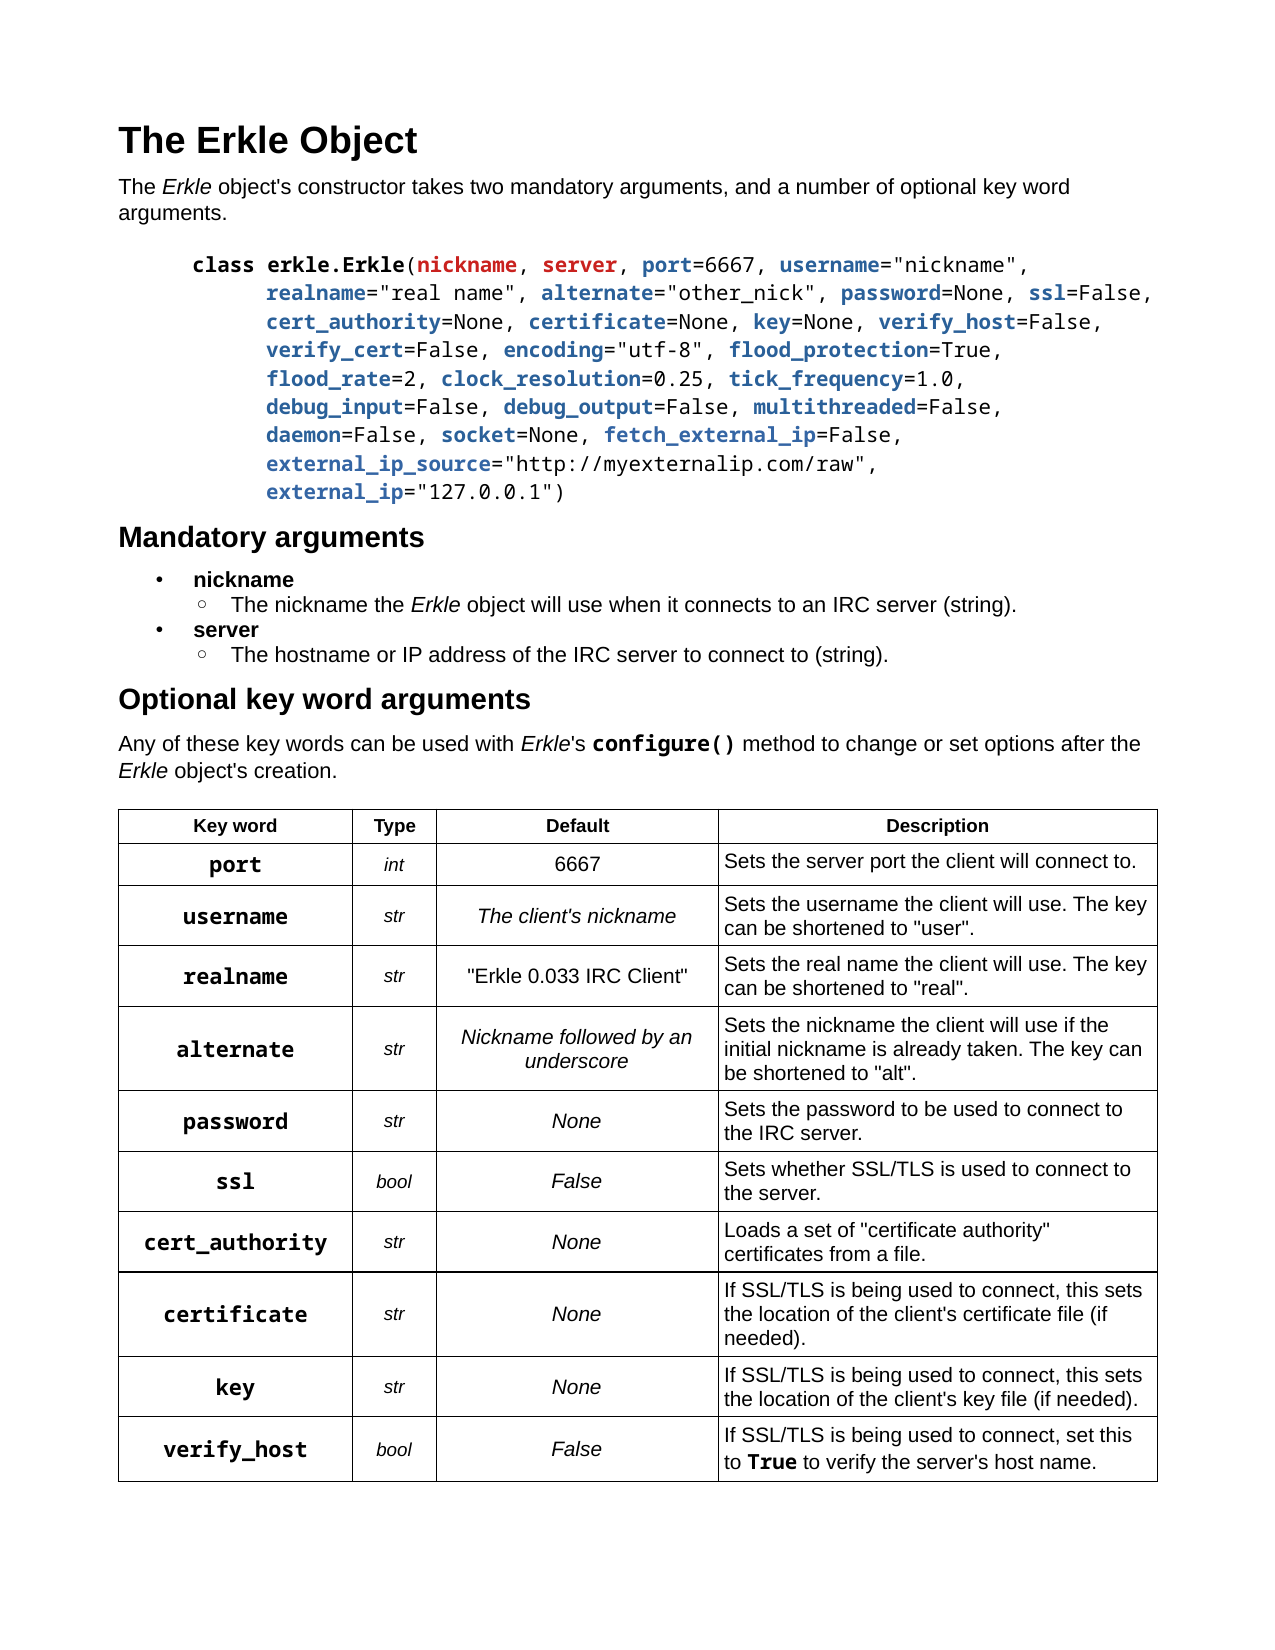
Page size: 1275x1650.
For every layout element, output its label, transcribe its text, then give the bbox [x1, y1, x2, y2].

subtitle The Erkle Object [118, 118, 1157, 162]
list nickname [156, 567, 1157, 592]
table_cell If SSL/TLS is being used to connect, this sets the location of the client's key file (if needed). [719, 1357, 1157, 1416]
table_cell realname [119, 946, 352, 1006]
list server [156, 617, 1157, 642]
table_cell port [119, 844, 352, 885]
subtitle Optional key word arguments [118, 682, 1157, 716]
table_cell Sets the real name the client will use. The key can be shortened to "real". [719, 946, 1157, 1006]
table_cell 6667 [437, 844, 718, 885]
table_header Type [353, 810, 436, 843]
table_cell If SSL/TLS is being used to connect, this sets the location of the client's certificate file (if needed). [719, 1273, 1157, 1356]
table_header Default [437, 810, 718, 843]
table_cell username [119, 886, 352, 945]
table_cell None [437, 1273, 718, 1356]
table_cell None [437, 1212, 718, 1271]
table_cell int [353, 844, 436, 885]
table_cell str [353, 946, 436, 1006]
table_cell If SSL/TLS is being used to connect, set this to True to verify the server's host name. [719, 1417, 1157, 1481]
table_cell None [437, 1357, 718, 1416]
table_cell False [437, 1152, 718, 1211]
text class erkle.Erkle(nickname, server, port=6667, username="nickname", [192, 250, 1157, 278]
table_cell cert_authority [119, 1212, 352, 1271]
table_header Key word [119, 810, 352, 843]
table_cell key [119, 1357, 352, 1416]
table_cell Sets the nickname the client will use if the initial nickname is already taken. The key can be shortened to "alt". [719, 1007, 1157, 1090]
table_cell certificate [119, 1273, 352, 1356]
text Any of these key words can be used with Erkle's configure() method to change or set options after the Erkle object's creation. [118, 728, 1157, 783]
table_cell Loads a set of "certificate authority" certificates from a file. [719, 1212, 1157, 1271]
table_cell str [353, 1091, 436, 1151]
table_cell password [119, 1091, 352, 1151]
table_cell verify_host [119, 1417, 352, 1481]
table_cell str [353, 1273, 436, 1356]
table_cell Sets whether SSL/TLS is used to connect to the server. [719, 1152, 1157, 1211]
table_cell str [353, 1007, 436, 1090]
table_header Description [719, 810, 1157, 843]
table_cell alternate [119, 1007, 352, 1090]
table_cell Sets the server port the client will connect to. [719, 844, 1157, 885]
table_cell "Erkle 0.033 IRC Client" [437, 946, 718, 1006]
table_cell Sets the username the client will use. The key can be shortened to "user". [719, 886, 1157, 945]
table_cell Sets the password to be used to connect to the IRC server. [719, 1091, 1157, 1151]
list The nickname the Erkle object will use when it connects to an IRC server (string). [193, 592, 1157, 617]
table_cell bool [353, 1417, 436, 1481]
table_cell bool [353, 1152, 436, 1211]
text realname="real name", alternate="other_nick", password=None, ssl=False, cert_authority=None, certificate=None, key=None, verify_host=False, verify_cert=False, encoding="utf-8", flood_protection=True, flood_rate=2, clock_resolution=0.25, tick_frequency=1.0, debug_input=False, debug_output=False, multithreaded=False, daemon=False, socket=None, fetch_external_ip=False, external_ip_source="http://myexternalip.com/raw", external_ip="127.0.0.1") [266, 278, 1157, 506]
table_cell str [353, 1357, 436, 1416]
list The hostname or IP address of the IRC server to connect to (string). [193, 642, 1157, 667]
subtitle Mandatory arguments [118, 520, 1157, 554]
table_cell str [353, 1212, 436, 1271]
table_cell Nickname followed by an underscore [437, 1007, 718, 1090]
table_cell ssl [119, 1152, 352, 1211]
table_cell False [437, 1417, 718, 1481]
table_cell The client's nickname [437, 886, 718, 945]
table_cell None [437, 1091, 718, 1151]
text The Erkle object's constructor takes two mandatory arguments, and a number of optional key word arguments. [118, 174, 1157, 225]
table_cell str [353, 886, 436, 945]
